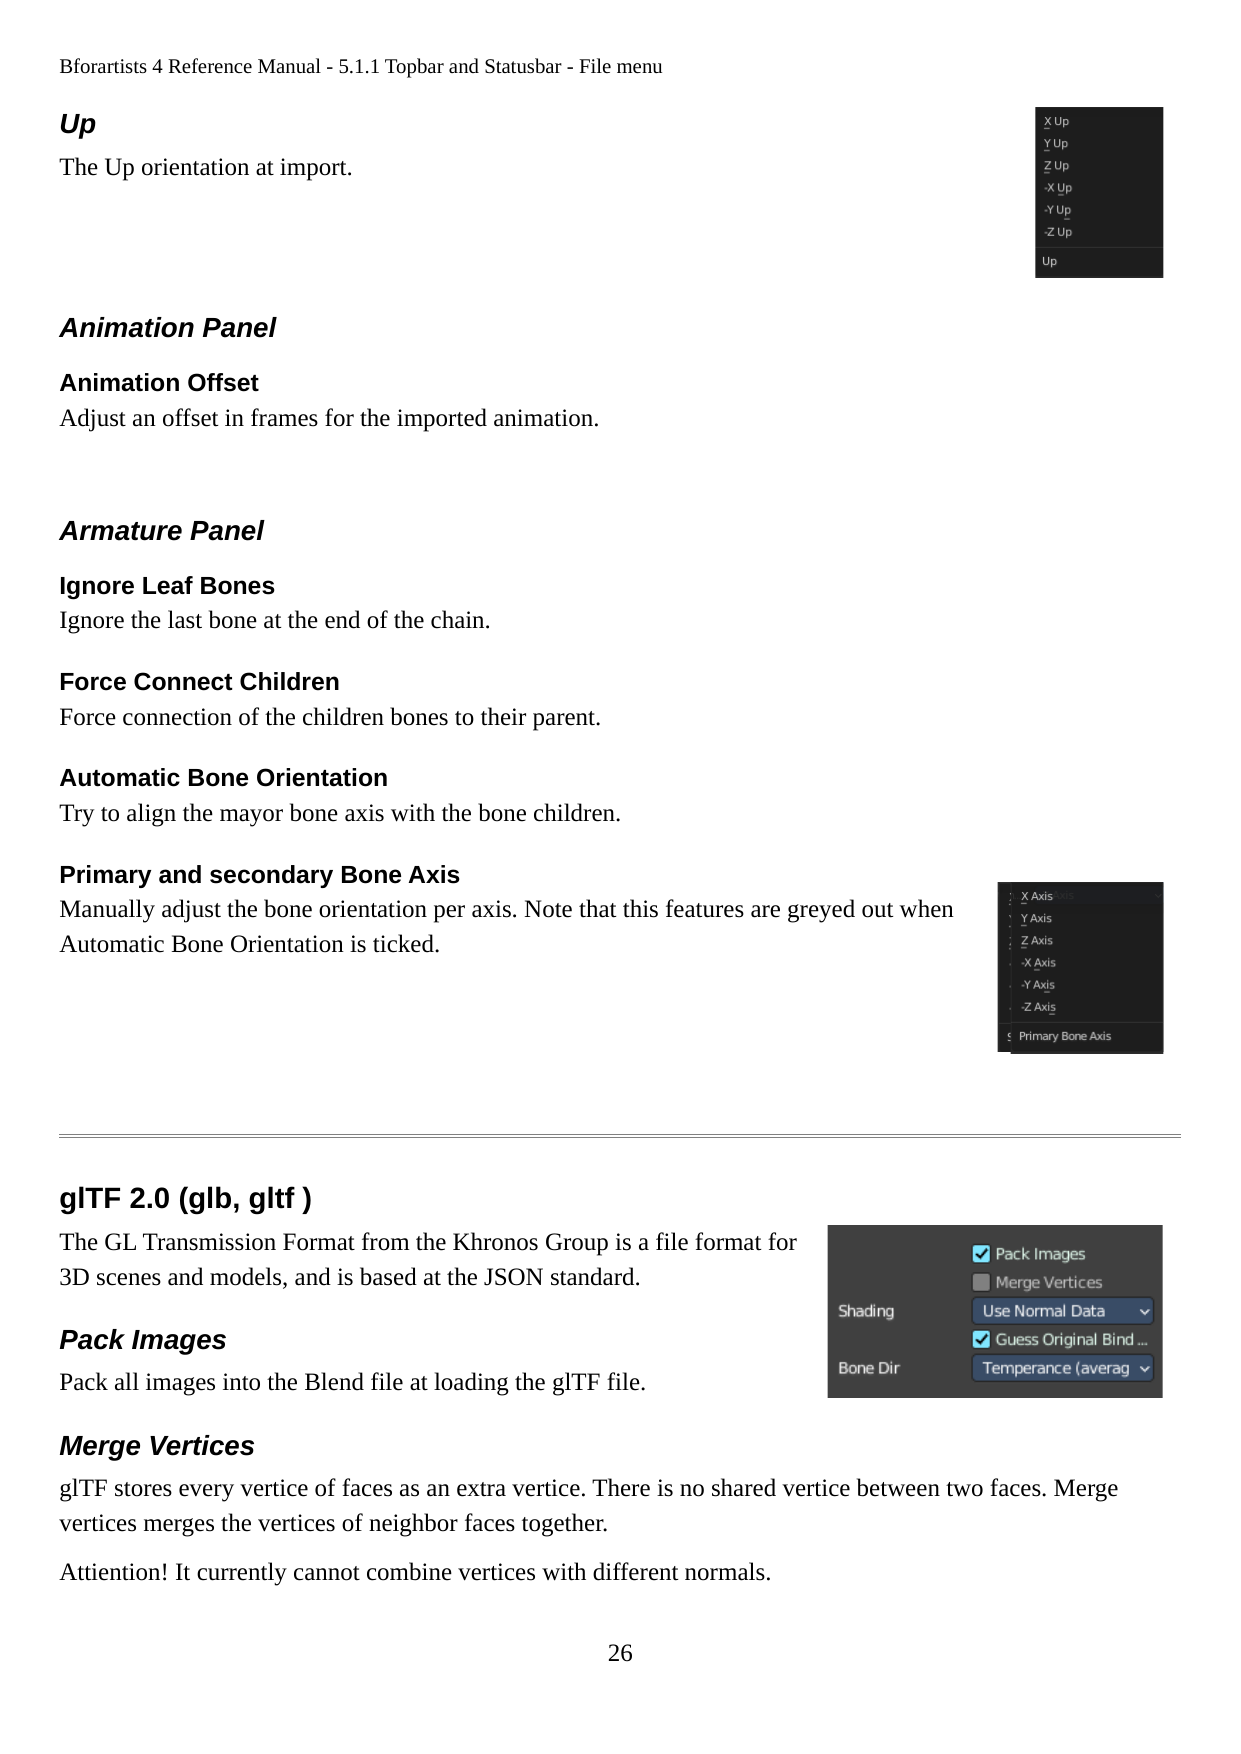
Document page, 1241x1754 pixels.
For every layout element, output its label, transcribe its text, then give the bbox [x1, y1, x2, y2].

subtitle Primary and secondary Bone Axis [59, 860, 1181, 888]
text Attiention! It currently cannot combine vertices with different normals. [59, 1557, 1181, 1586]
subtitle Animation Offset [59, 368, 1181, 397]
text glTF stores every vertice of faces as an extra vertice. There is no shared vertice between two faces. Merge vertices merges the vertices of neighbor faces together. [59, 1473, 1181, 1537]
picture [1035, 107, 1164, 278]
subtitle Pack Images [59, 1323, 827, 1355]
subtitle Up [59, 107, 1035, 139]
text Pack all images into the Blend file at loading the glTF file. [59, 1367, 827, 1396]
subtitle Merge Vertices [59, 1429, 1181, 1461]
text Adjust an offset in frames for the imported animation. [59, 403, 1181, 432]
subtitle [1163, 1323, 1181, 1355]
text Try to align the mayor bone axis with the bone children. [59, 798, 1181, 827]
subtitle [1164, 107, 1181, 139]
subtitle glTF 2.0 (glb, gltf ) [59, 1181, 1181, 1214]
text Ignore the last bone at the end of the chain. [59, 606, 1181, 634]
text Force connection of the children bones to their parent. [59, 702, 1181, 731]
subtitle Automatic Bone Orientation [59, 763, 1181, 792]
picture [827, 1225, 1163, 1398]
subtitle Force Connect Children [59, 667, 1181, 696]
text Manually adjust the bone orientation per axis. Note that this features are greyed out when Automatic Bone Orientation is ticked. [59, 894, 997, 958]
picture [997, 882, 1164, 1054]
text The Up orientation at import. [59, 152, 1035, 181]
subtitle Animation Panel [59, 312, 1181, 343]
text The GL Transmission Format from the Khronos Group is a file format for 3D scenes and models, and is based at the JSON standard. [59, 1227, 827, 1290]
subtitle Armature Panel [59, 514, 1181, 546]
subtitle Ignore Leaf Bones [59, 571, 1181, 599]
